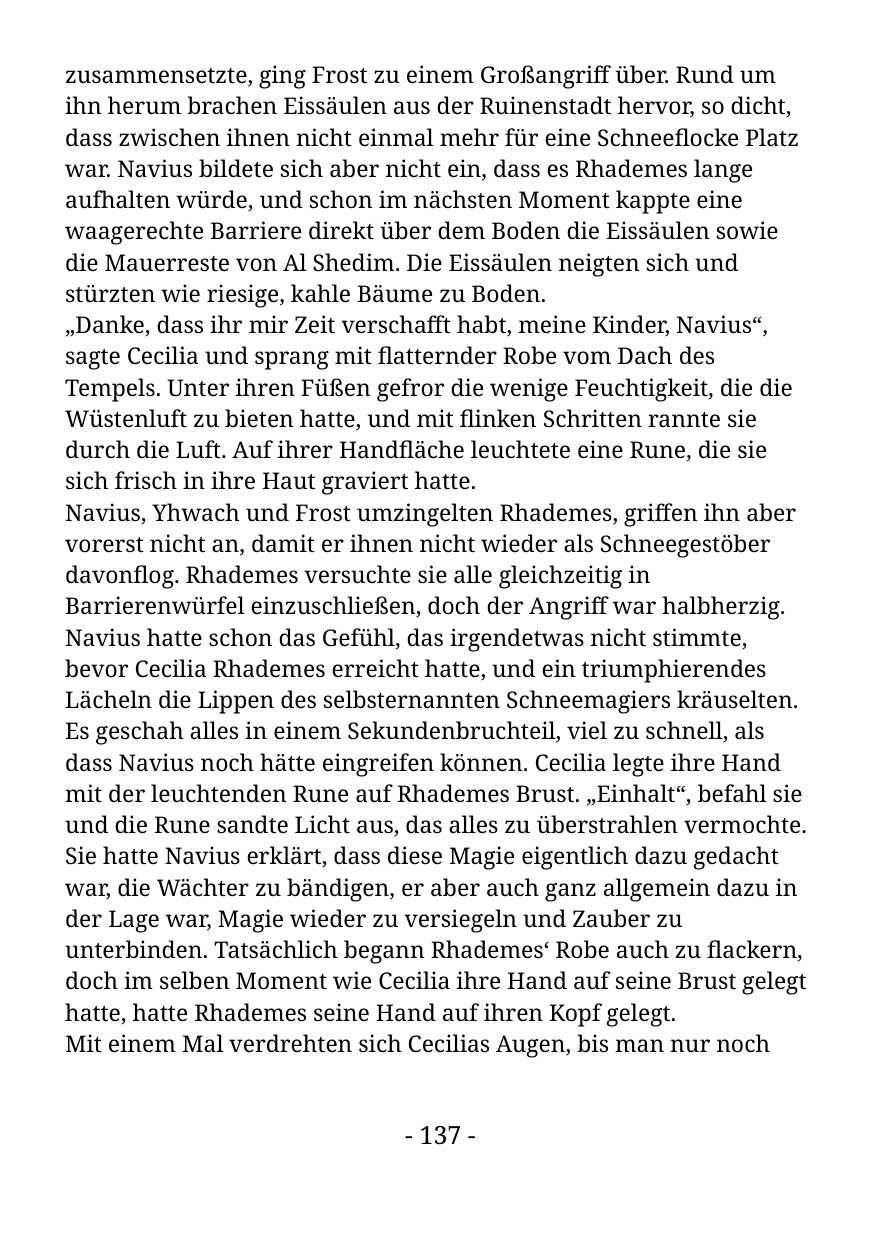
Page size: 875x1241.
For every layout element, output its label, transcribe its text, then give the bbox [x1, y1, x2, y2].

text zusammensetzte, ging Frost zu einem Großangriff über. Rund um ihn herum brachen Eissäulen aus der Ruinenstadt hervor, so dicht, dass zwischen ihnen nicht einmal mehr für eine Schneeflocke Platz war. Navius bildete sich aber nicht ein, dass es Rhademes lange aufhalten würde, und schon im nächsten Moment kappte eine waagerechte Barriere direkt über dem Boden die Eissäulen sowie die Mauerreste von Al Shedim. Die Eissäulen neigten sich und stürzten wie riesige, kahle Bäume zu Boden. „Danke, dass ihr mir Zeit verschafft habt, meine Kinder, Navius“, sagte Cecilia und sprang mit flatternder Robe vom Dach des Tempels. Unter ihren Füßen gefror die wenige Feuchtigkeit, die die Wüstenluft zu bieten hatte, und mit flinken Schritten rannte sie durch die Luft. Auf ihrer Handfläche leuchtete eine Rune, die sie sich frisch in ihre Haut graviert hatte. Navius, Yhwach und Frost umzingelten Rhademes, griffen ihn aber vorerst nicht an, damit er ihnen nicht wieder als Schneegestöber davonflog. Rhademes versuchte sie alle gleichzeitig in Barrierenwürfel einzuschließen, doch der Angriff war halbherzig. Navius hatte schon das Gefühl, das irgendetwas nicht stimmte, bevor Cecilia Rhademes erreicht hatte, und ein triumphierendes Lächeln die Lippen des selbsternannten Schneemagiers kräuselten. Es geschah alles in einem Sekundenbruchteil, viel zu schnell, als dass Navius noch hätte eingreifen können. Cecilia legte ihre Hand mit der leuchtenden Rune auf Rhademes Brust. „Einhalt“, befahl sie und die Rune sandte Licht aus, das alles zu überstrahlen vermochte. Sie hatte Navius erklärt, dass diese Magie eigentlich dazu gedacht war, die Wächter zu bändigen, er aber auch ganz allgemein dazu in der Lage war, Magie wieder zu versiegeln und Zauber zu unterbinden. Tatsächlich begann Rhademes‘ Robe auch zu flackern, doch im selben Moment wie Cecilia ihre Hand auf seine Brust gelegt hatte, hatte Rhademes seine Hand auf ihren Kopf gelegt. Mit einem Mal verdrehten sich Cecilias Augen, bis man nur noch [65, 59, 809, 1059]
